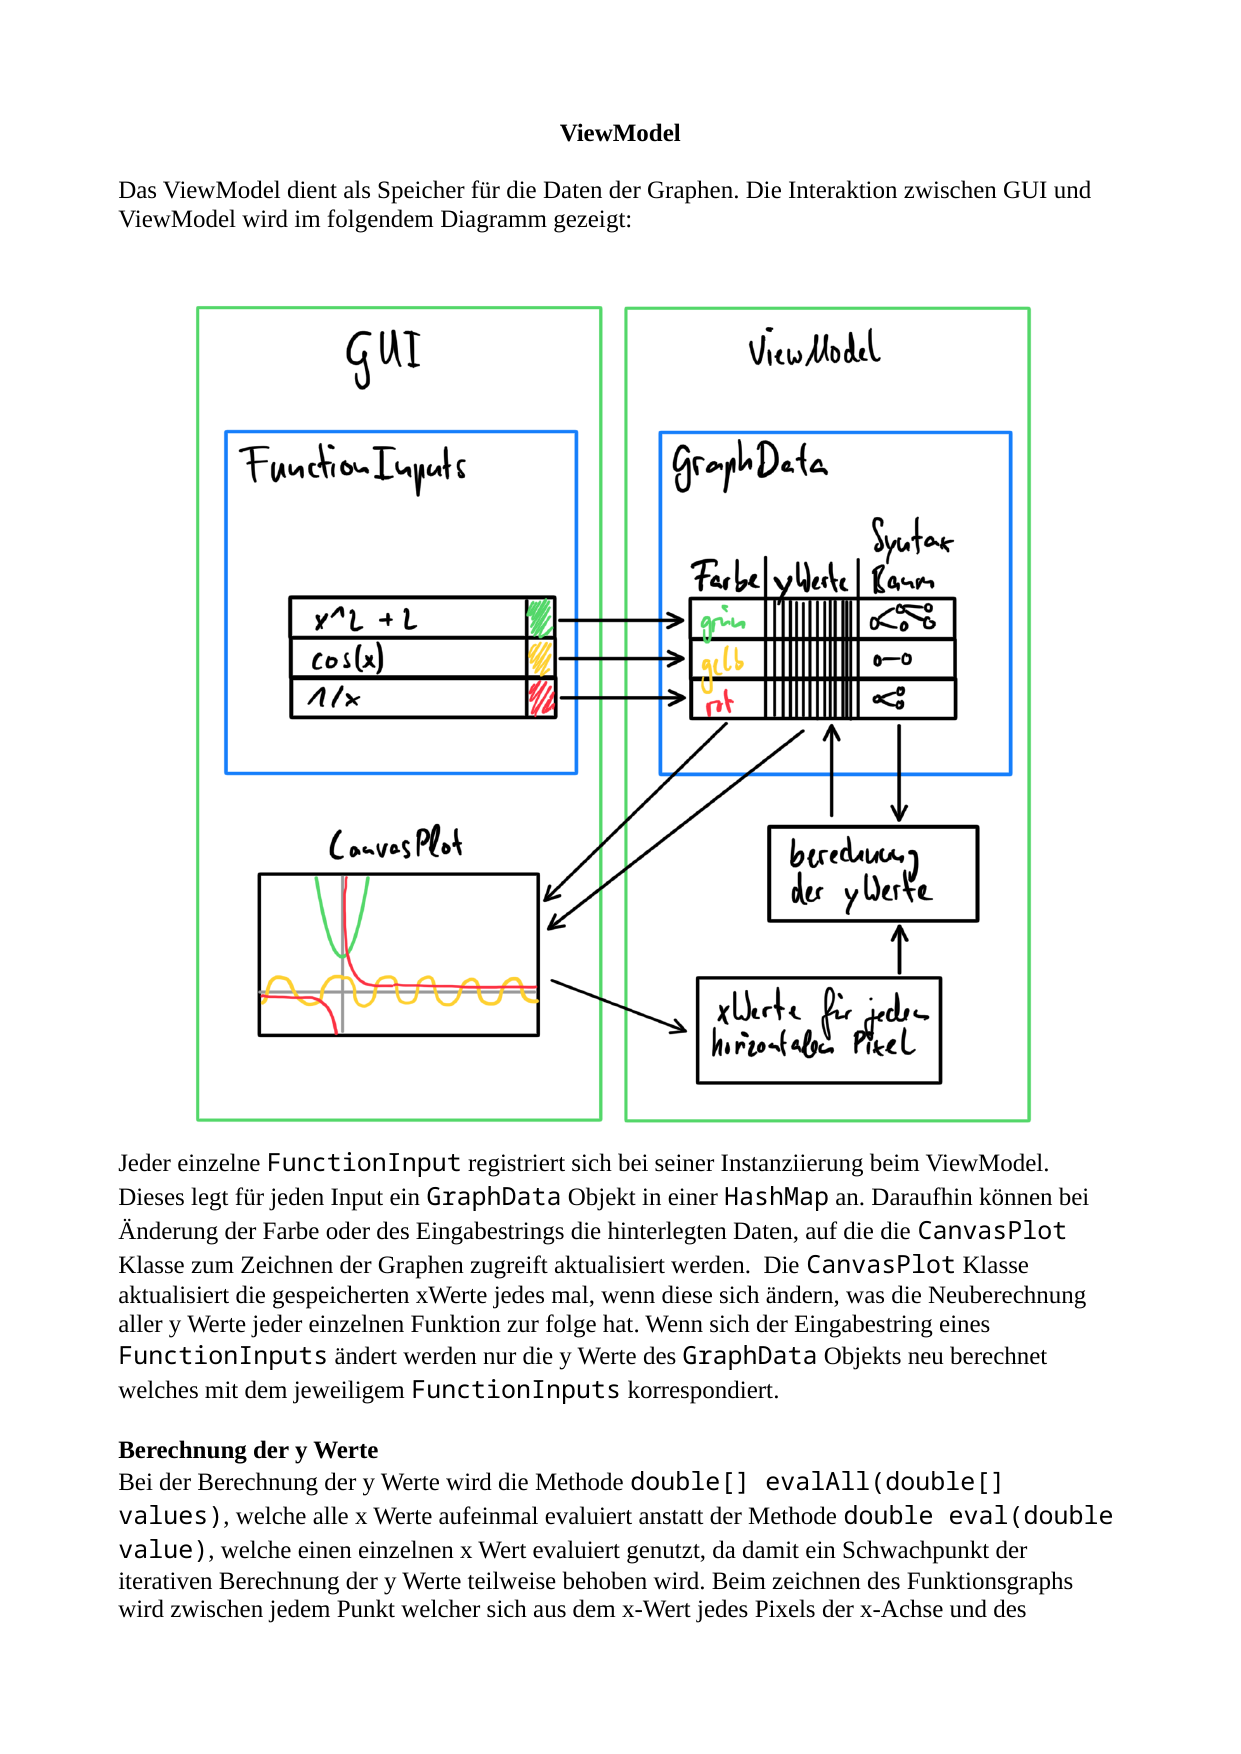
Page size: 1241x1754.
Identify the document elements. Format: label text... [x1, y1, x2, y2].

text Bei der Berechnung der y Werte wird die Methode double[] evalAll(double[] values), welche alle x Werte aufeinmal evaluiert anstatt der Methode double eval(double value), welche einen einzelnen x Wert evaluiert genutzt, da damit ein Schwachpunkt der iterativen Berechnung der y Werte teilweise behoben wird. Beim zeichnen des Funktionsgraphs wird zwischen jedem Punkt welcher sich aus dem x-Wert jedes Pixels der x-Achse und des [118, 1463, 1122, 1623]
text Das ViewModel dient als Speicher für die Daten der Graphen. Die Interaktion zwischen GUI und ViewModel wird im folgendem Diagramm gezeigt: [118, 176, 1122, 233]
picture [168, 241, 1056, 1145]
text Berechnung der y Werte [118, 1435, 1122, 1463]
text Jeder einzelne FunctionInput registriert sich bei seiner Instanziierung beim ViewModel. Dieses legt für jeden Input ein GraphData Objekt in einer HashMap an. Daraufhin können bei Änderung der Farbe oder des Eingabestrings die hinterlegten Daten, auf die die CanvasPlot Klasse zum Zeichnen der Graphen zugreift aktualisiert werden. Die CanvasPlot Klasse aktualisiert die gespeicherten xWerte jedes mal, wenn diese sich ändern, was die Neuberechnung aller y Werte jeder einzelnen Funktion zur folge hat. Wenn sich der Eingabestring eines FunctionInputs ändert werden nur die y Werte des GraphData Objekts neu berechnet welches mit dem jeweiligem FunctionInputs korrespondiert. [118, 233, 1122, 1406]
text ViewModel [118, 118, 1122, 147]
